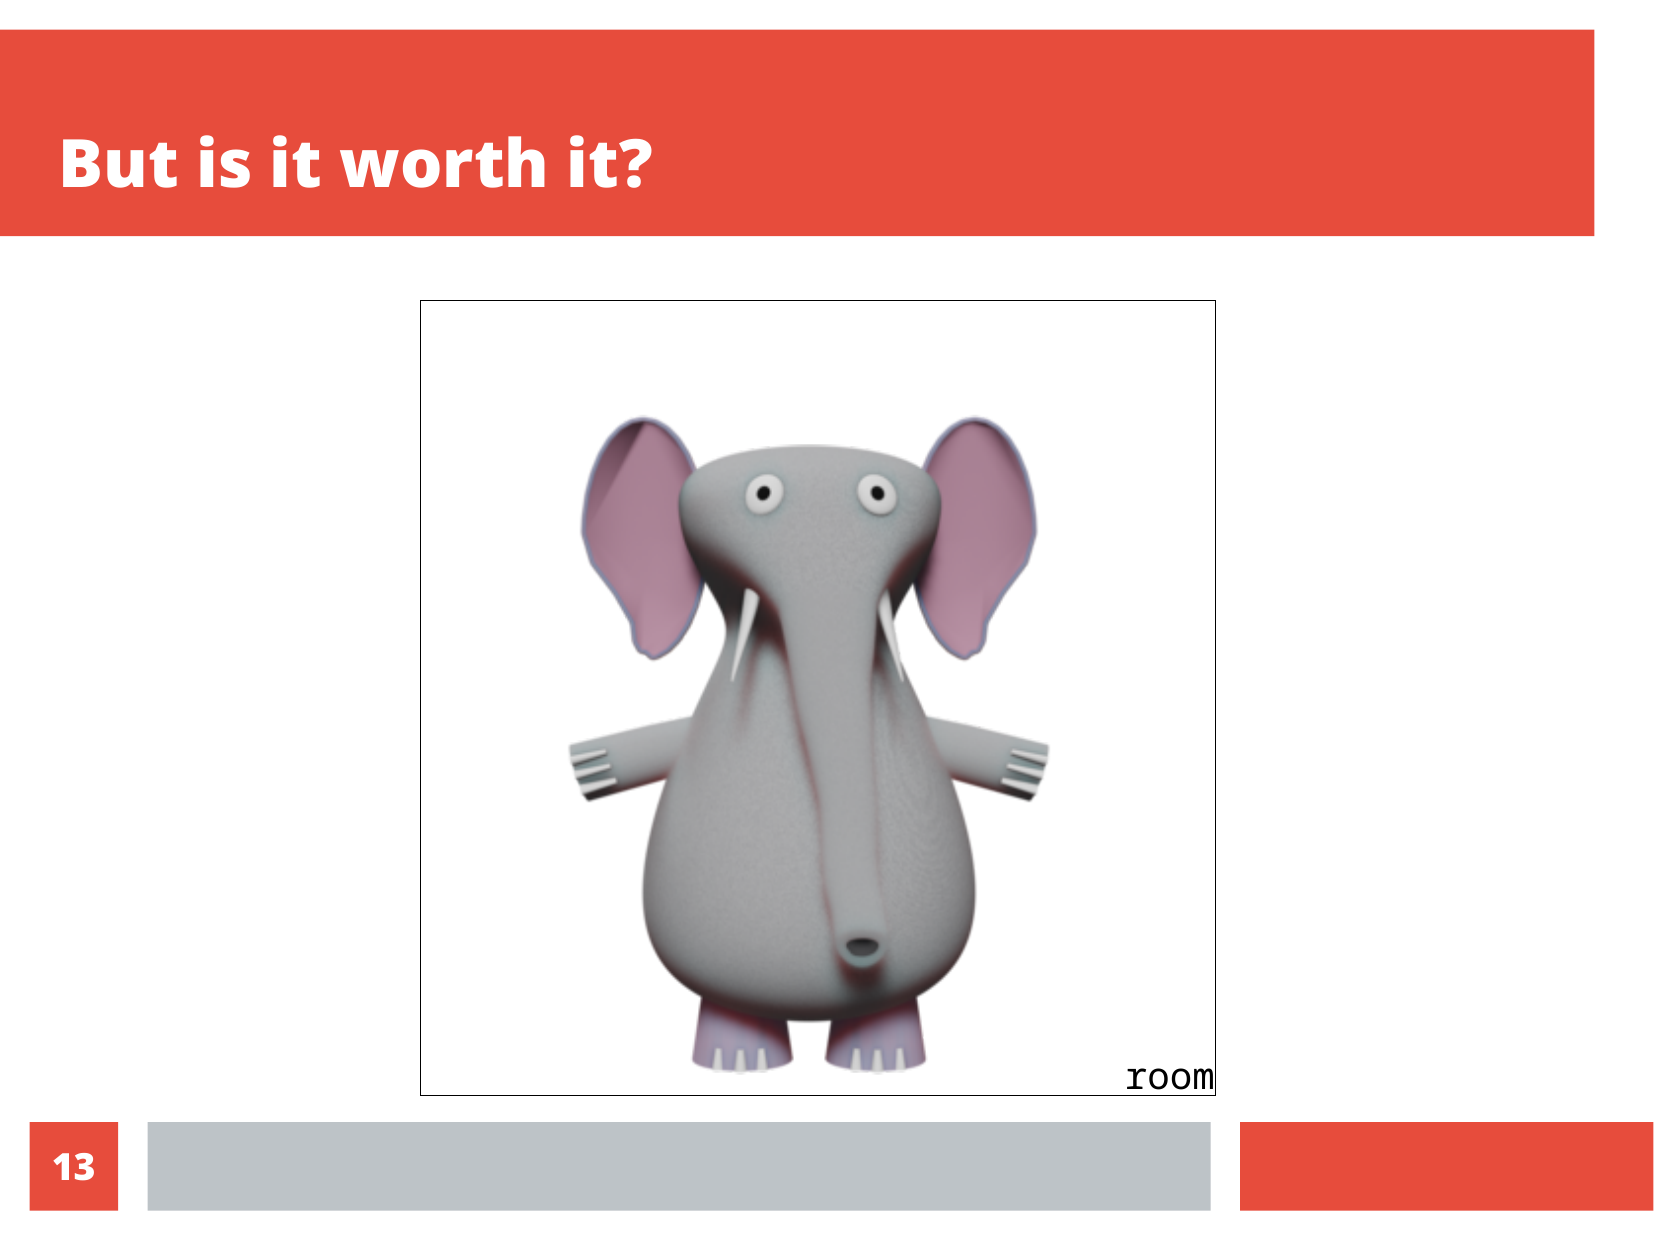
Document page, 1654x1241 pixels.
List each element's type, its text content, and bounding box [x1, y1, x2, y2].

picture [178, 400, 1441, 1111]
text_box room [1110, 1042, 1215, 1096]
text_box [420, 300, 1216, 400]
title But is it worth it? [59, 59, 1595, 207]
